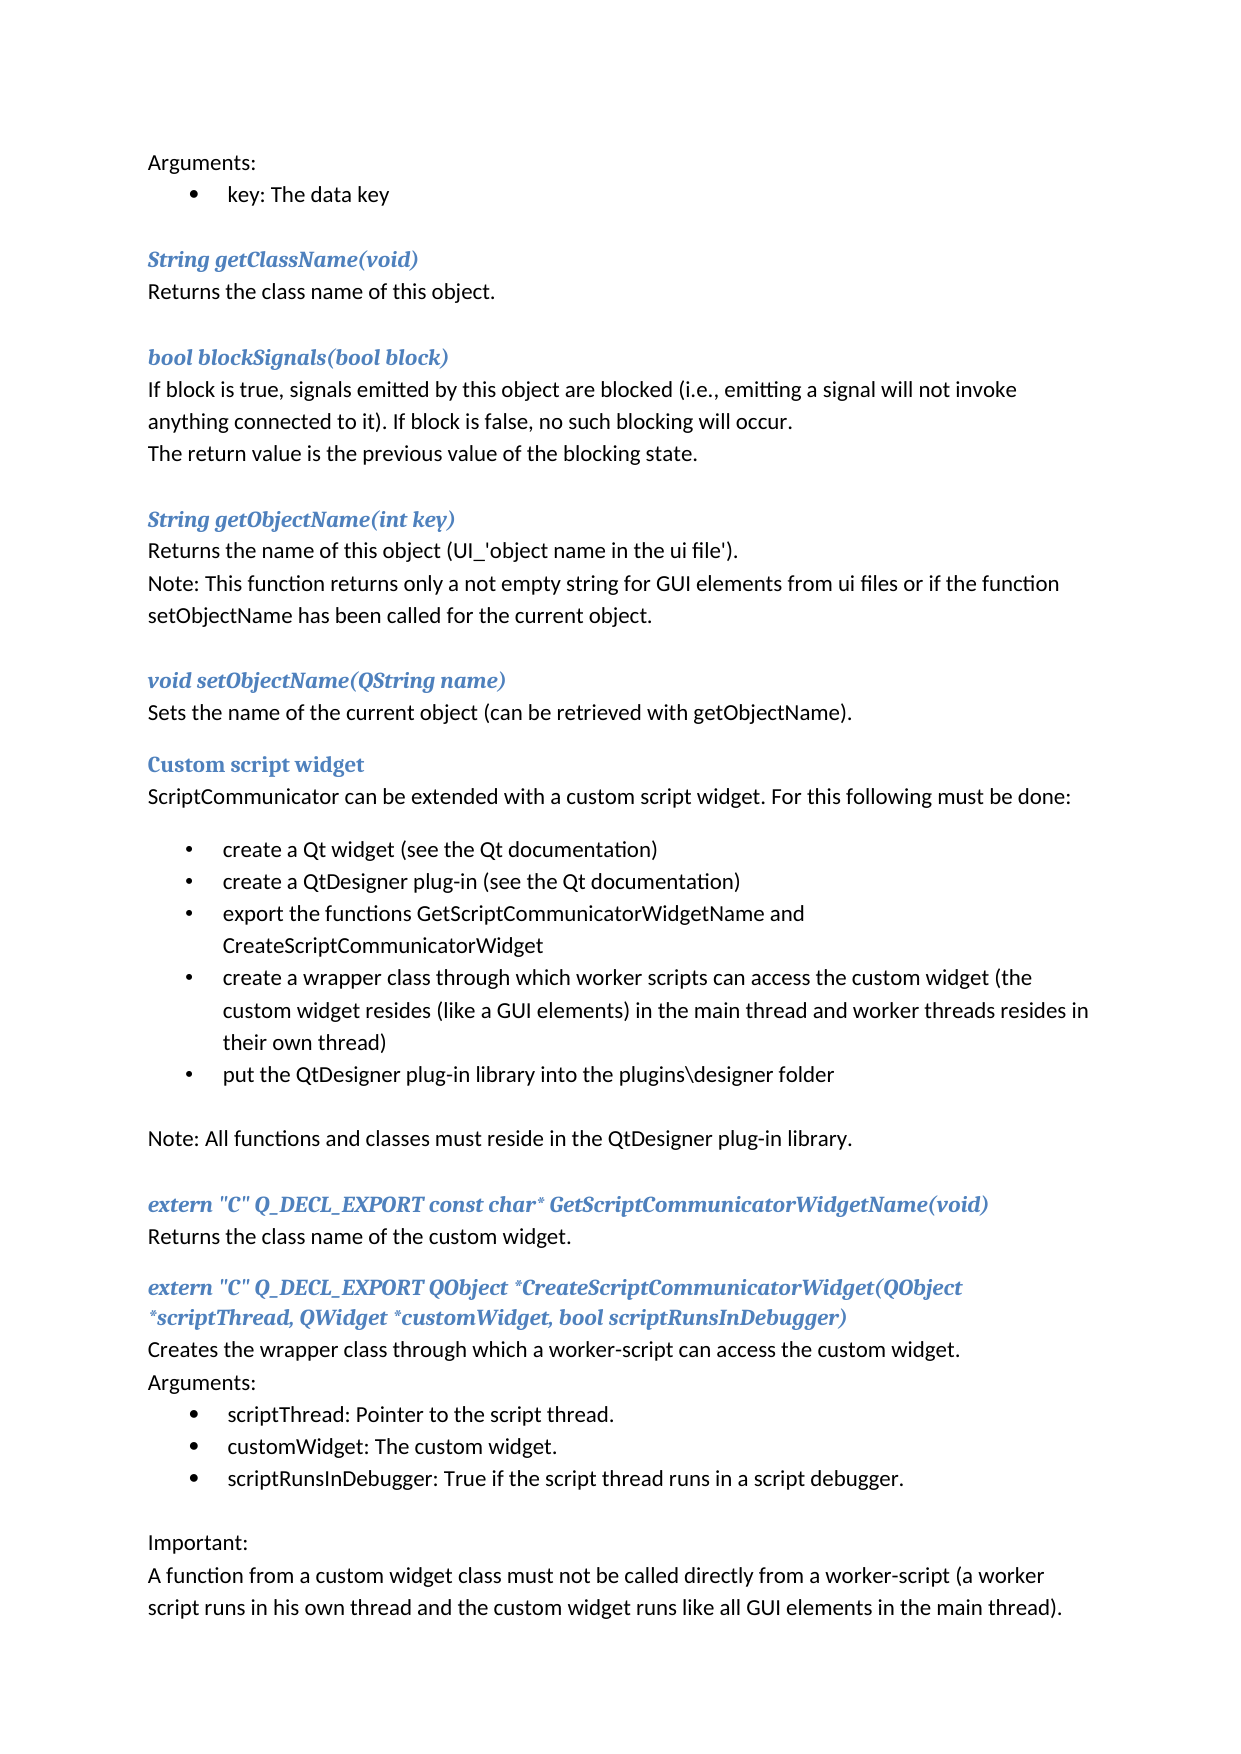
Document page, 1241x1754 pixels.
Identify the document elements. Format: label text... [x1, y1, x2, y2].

text ScriptCommunicator can be extended with a custom script widget. For this following must be done: [148, 782, 1093, 810]
text Creates the wrapper class through which a worker-script can access the custom widget. [148, 1335, 1093, 1363]
text The return value is the previous value of the blocking state. [148, 439, 1093, 467]
subtitle Custom script widget [148, 752, 1093, 778]
list export the functions GetScriptCommunicatorWidgetName and CreateScriptCommunicatorWidget [185, 899, 1093, 959]
list create a QtDesigner plug-in (see the Qt documentation) [185, 867, 1093, 895]
text If block is true, signals emitted by this object are blocked (i.e., emitting a signal will not invoke anything connected to it). If block is false, no such blocking will occur. [148, 375, 1093, 435]
list scriptRunsInDebugger: True if the script thread runs in a script debugger. [190, 1464, 1093, 1492]
subtitle String getClassName(void) [148, 247, 1093, 273]
text Sets the name of the current object (can be retrieved with getObjectName). [148, 698, 1093, 727]
subtitle String getObjectName(int key) [148, 506, 1093, 533]
list put the QtDesigner plug-in library into the plugins\designer folder [185, 1060, 1093, 1088]
list customWidget: The custom widget. [190, 1432, 1093, 1460]
text Arguments: [148, 148, 1093, 176]
text Important: A function from a custom widget class must not be called directly from a worker-script (a worker script runs in his own thread and the custom widget runs like all GUI elements in the main thread). [148, 1528, 1093, 1621]
text Note: All functions and classes must reside in the QtDesigner plug-in library. [148, 1124, 1093, 1152]
subtitle bool blockSignals(bool block) [148, 344, 1093, 371]
subtitle extern "C" Q_DECL_EXPORT QObject *CreateScriptCommunicatorWidget(QObject *scriptThread, QWidget *customWidget, bool scriptRunsInDebugger) [148, 1275, 1093, 1332]
list create a wrapper class through which worker scripts can access the custom widget (the custom widget resides (like a GUI elements) in the main thread and worker threads resides in their own thread) [185, 963, 1093, 1056]
text Arguments: [148, 1368, 1093, 1396]
subtitle void setObjectName(QString name) [148, 668, 1093, 695]
text Returns the class name of the custom widget. [148, 1222, 1093, 1250]
text Returns the name of this object (UI_'object name in the ui file'). [148, 537, 1093, 565]
text Note: This function returns only a not empty string for GUI elements from ui files or if the function [148, 569, 1093, 597]
text setObjectName has been called for the current object. [148, 601, 1093, 629]
list create a Qt widget (see the Qt documentation) [185, 835, 1093, 863]
list key: The data key [190, 180, 1093, 208]
text Returns the class name of this object. [148, 277, 1093, 305]
subtitle extern "C" Q_DECL_EXPORT const char* GetScriptCommunicatorWidgetName(void) [148, 1192, 1093, 1218]
list scriptThread: Pointer to the script thread. [190, 1400, 1093, 1428]
